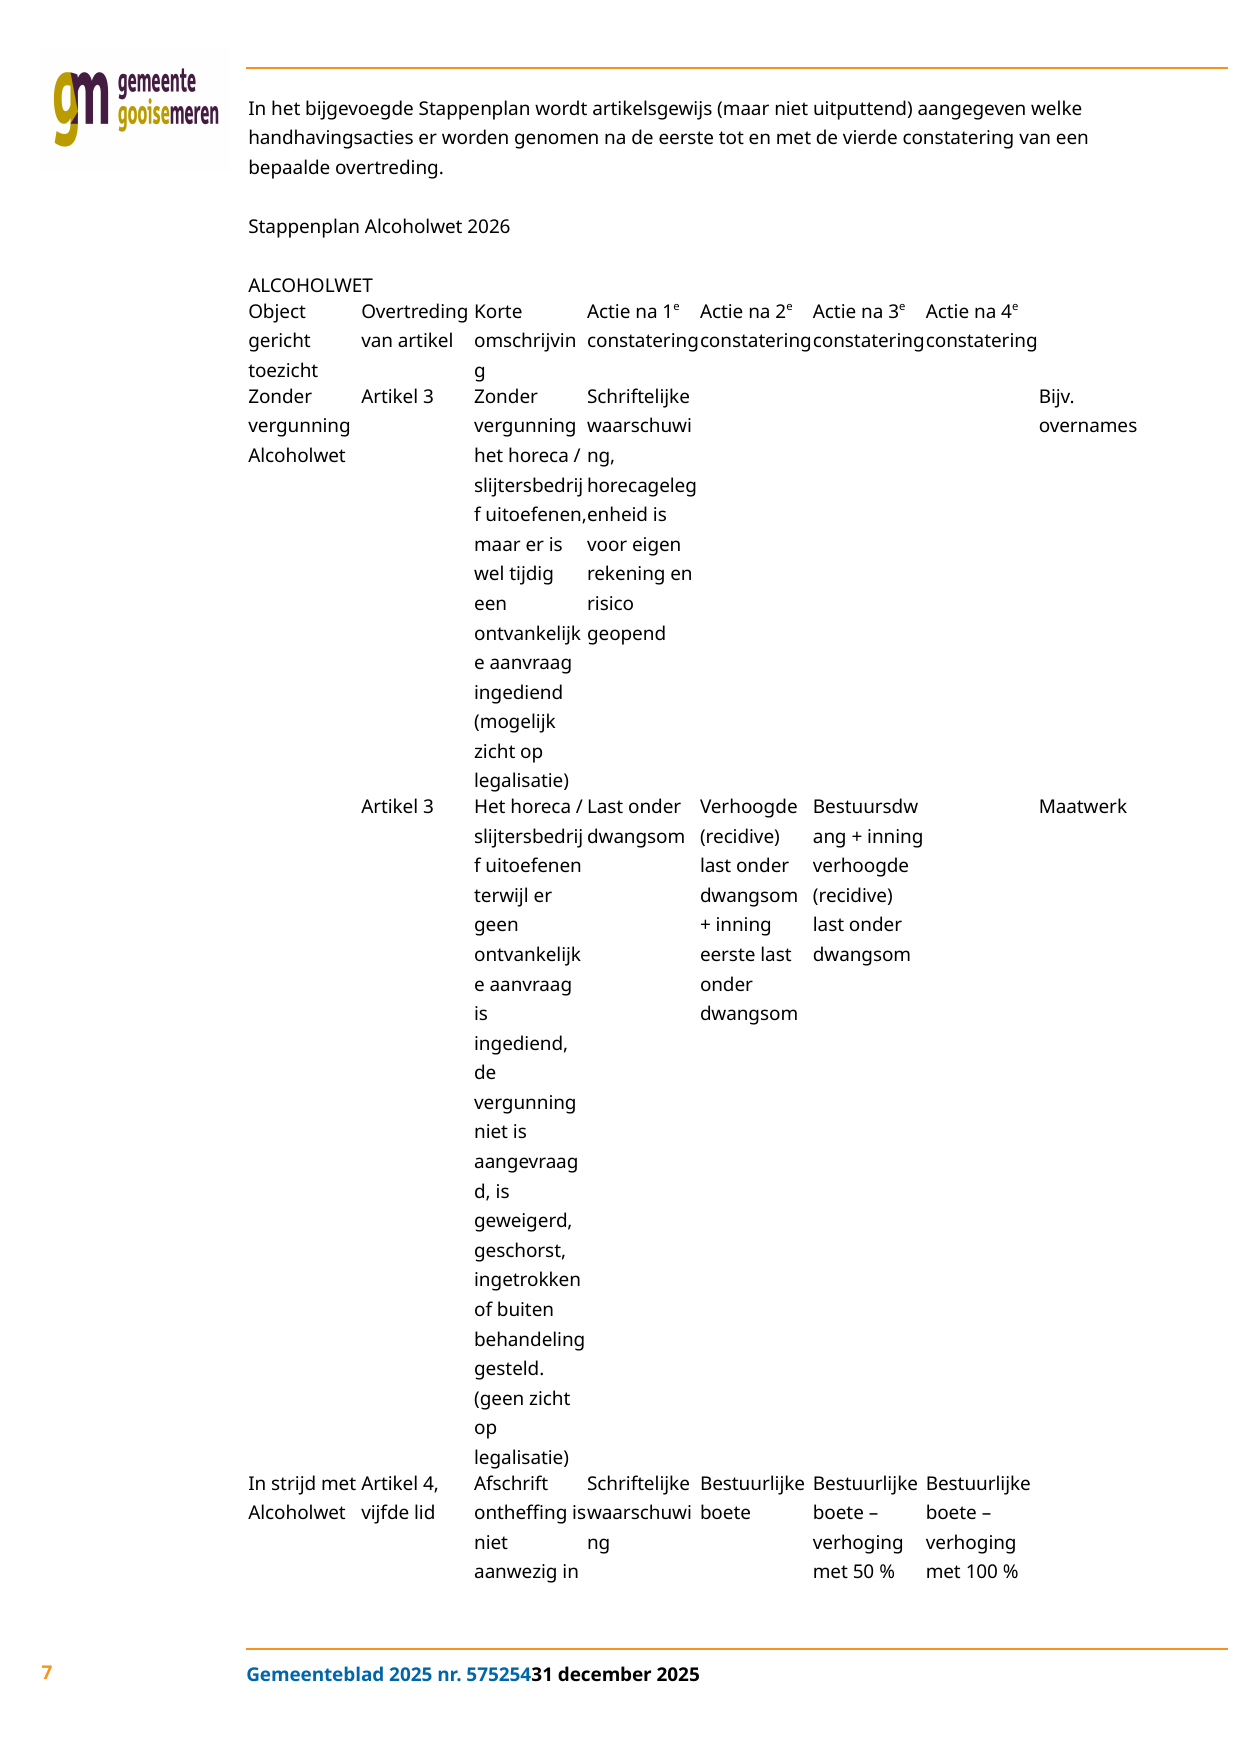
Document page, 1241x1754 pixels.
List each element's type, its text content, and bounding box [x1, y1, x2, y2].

table_cell Overtreding van artikel [361, 298, 474, 383]
table_cell [700, 383, 813, 793]
table_cell [1039, 1470, 1152, 1584]
table_cell [926, 793, 1038, 1470]
table_cell [1039, 298, 1152, 383]
table_cell Bijv. overnames [1039, 383, 1152, 793]
table_cell Maatwerk [1039, 793, 1152, 1470]
text Stappenplan Alcoholwet 2026 [248, 213, 1152, 239]
table_cell Schriftelijke waarschuwing, horecagelegenheid is voor eigen rekening en risico geopend [587, 383, 700, 793]
table_cell Bestuurlijke boete [700, 1470, 813, 1584]
table_cell Bestuursdwang + inning verhoogde (recidive) last onder dwangsom [813, 793, 926, 1470]
table_cell [926, 383, 1038, 793]
table_cell Actie na 2e constatering [700, 298, 813, 383]
table_cell [813, 383, 926, 793]
table_header ALCOHOLWET [248, 273, 1152, 298]
table_cell Schriftelijke waarschuwing [587, 1470, 700, 1584]
table_cell Artikel 4, vijfde lid [361, 1470, 474, 1584]
text In het bijgevoegde Stappenplan wordt artikelsgewijs (maar niet uitputtend) aangegeven welke handhavingsacties er worden genomen na de eerste tot en met de vierde constatering van een bepaalde overtreding. [248, 95, 1152, 180]
table_cell Afschrift ontheffing is niet aanwezig in [474, 1470, 587, 1584]
table_cell Zonder vergunning Alcoholwet [248, 383, 361, 793]
table_cell Het horeca / slijtersbedrijf uitoefenen terwijl er geen ontvankelijke aanvraag is ingediend, de vergunning niet is aangevraagd, is geweigerd, geschorst, ingetrokken of buiten behandeling gesteld. (geen zicht op legalisatie) [474, 793, 587, 1470]
picture [41, 47, 231, 172]
table_cell Object gericht toezicht [248, 298, 361, 383]
table_cell Actie na 4e constatering [926, 298, 1038, 383]
table_cell Zonder vergunning het horeca / slijtersbedrijf uitoefenen, maar er is wel tijdig een ontvankelijke aanvraag ingediend (mogelijk zicht op legalisatie) [474, 383, 587, 793]
table_cell Actie na 1e constatering [587, 298, 700, 383]
table_cell Verhoogde (recidive) last onder dwangsom + inning eerste last onder dwangsom [700, 793, 813, 1470]
table_cell Bestuurlijke boete – verhoging met 50 % [813, 1470, 926, 1584]
table_cell Artikel 3 [361, 383, 474, 793]
table_cell Actie na 3e constatering [813, 298, 926, 383]
table_cell Bestuurlijke boete – verhoging met 100 % [926, 1470, 1038, 1584]
table_cell In strijd met Alcoholwet [248, 1470, 361, 1584]
table_cell Korte omschrijving [474, 298, 587, 383]
table_cell Last onder dwangsom [587, 793, 700, 1470]
table_cell [248, 793, 361, 1470]
table_cell Artikel 3 [361, 793, 474, 1470]
